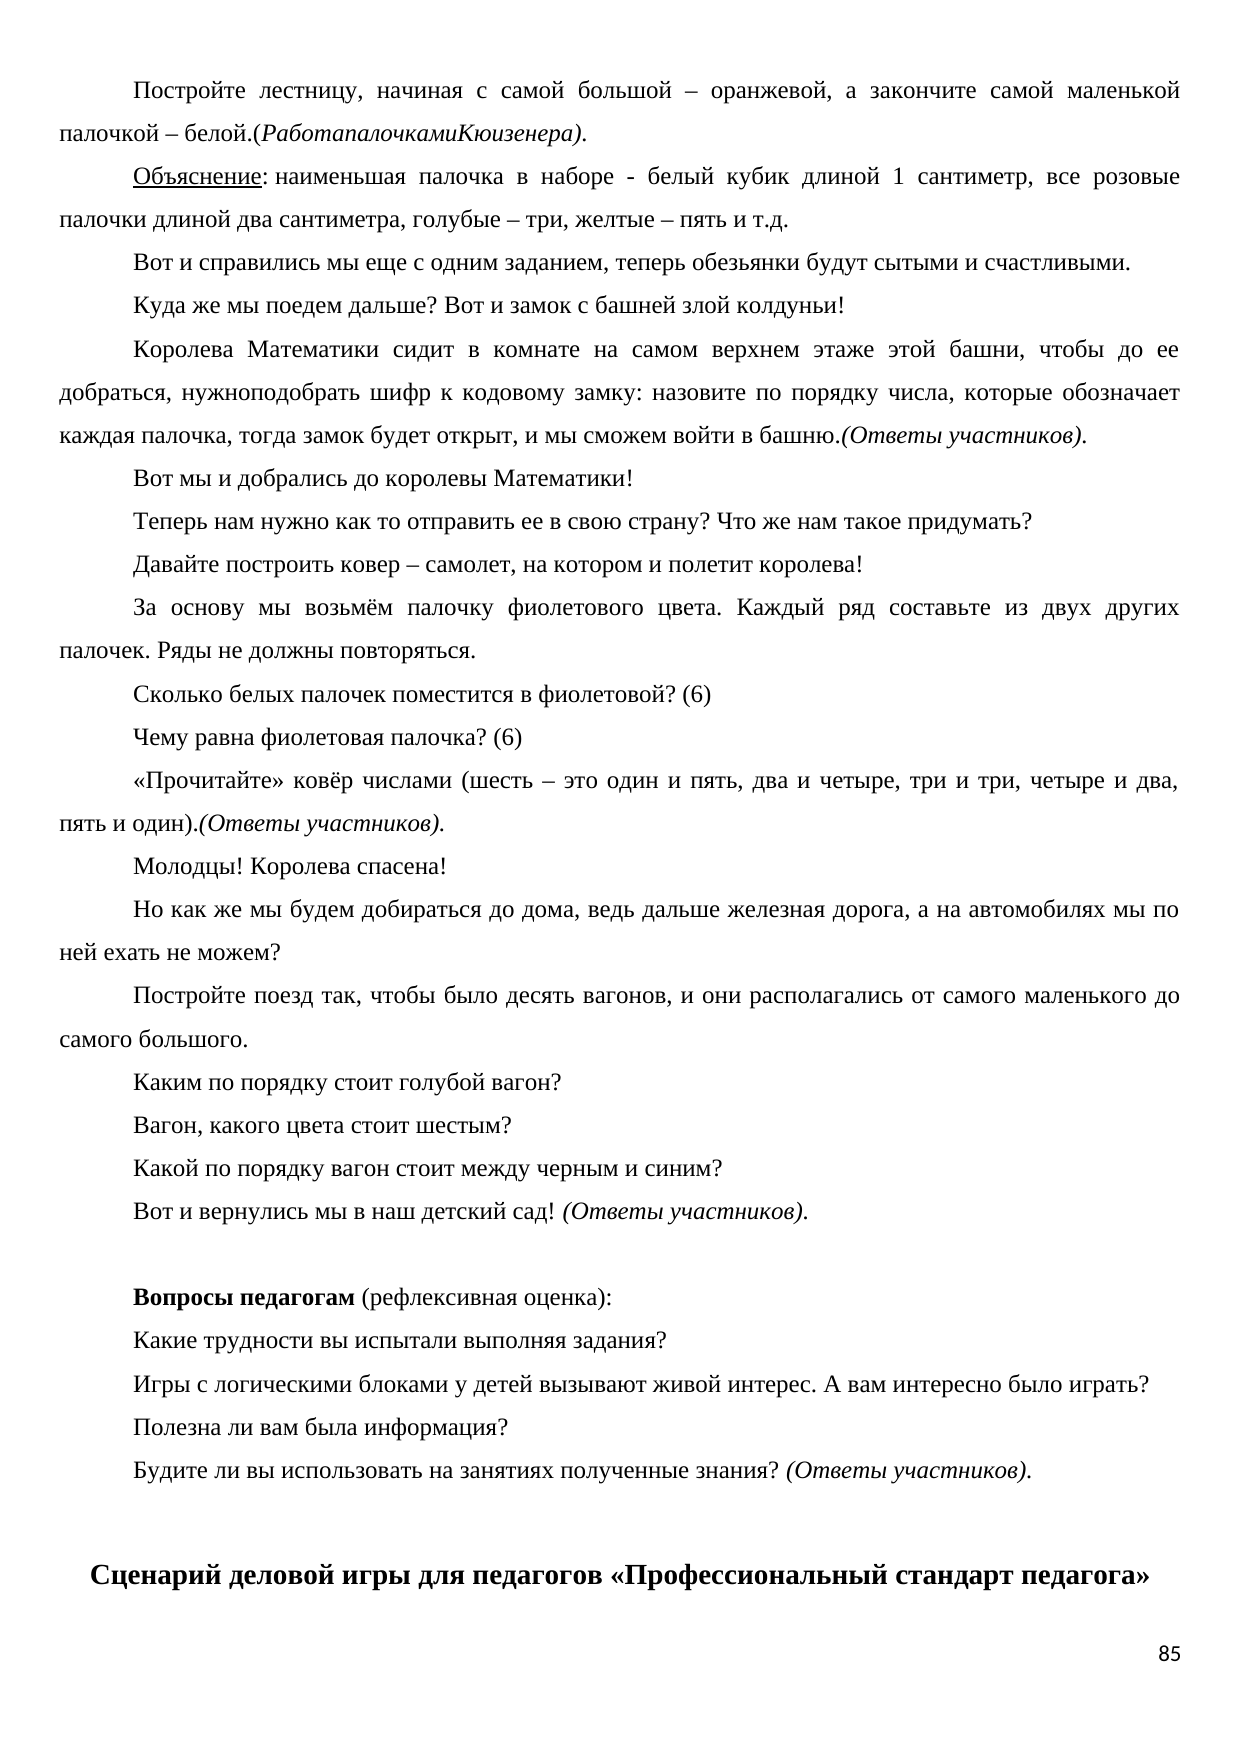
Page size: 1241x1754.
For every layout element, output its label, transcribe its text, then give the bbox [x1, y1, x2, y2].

text Вот и вернулись мы в наш детский сад! (Ответы участников). [59, 1196, 1181, 1225]
text Сценарий деловой игры для педагогов «Профессиональный стандарт педагога» [59, 1557, 1181, 1591]
text Королева Математики сидит в комнате на самом верхнем этаже этой башни, чтобы до ее добраться, нужноподобрать шифр к кодовому замку: назовите по порядку числа, которые обозначает каждая палочка, тогда замок будет открыт, и мы сможем войти в башню.(Ответы участников). [59, 334, 1181, 449]
text Чему равна фиолетовая палочка? (6) [59, 722, 1181, 751]
text Вот мы и добрались до королевы Математики! [59, 463, 1181, 492]
text Куда же мы поедем дальше? Вот и замок с башней злой колдуньи! [59, 291, 1181, 319]
text Игры с логическими блоками у детей вызывают живой интерес. А вам интересно было играть? [59, 1369, 1181, 1397]
text Молодцы! Королева спасена! [59, 851, 1181, 880]
text «Прочитайте» ковёр числами (шесть – это один и пять, два и четыре, три и три, четыре и два, пять и один).(Ответы участников). [59, 765, 1181, 837]
text Сколько белых палочек поместится в фиолетовой? (6) [59, 679, 1181, 707]
text Вопросы педагогам (рефлексивная оценка): [59, 1282, 1181, 1311]
text Теперь нам нужно как то отправить ее в свою страну? Что же нам такое придумать? [59, 506, 1181, 535]
text Постройте лестницу, начиная с самой большой – оранжевой, а закончите самой маленькой палочкой – белой.(РаботапалочкамиКюизенера). [59, 75, 1181, 147]
text Полезна ли вам была информация? [59, 1412, 1181, 1441]
text Какие трудности вы испытали выполняя задания? [59, 1326, 1181, 1354]
text За основу мы возьмём палочку фиолетового цвета. Каждый ряд составьте из двух других палочек. Ряды не должны повторяться. [59, 592, 1181, 664]
text Постройте поезд так, чтобы было десять вагонов, и они располагались от самого маленького до самого большого. [59, 981, 1181, 1052]
text Вот и справились мы еще с одним заданием, теперь обезьянки будут сытыми и счастливыми. [59, 247, 1181, 276]
text Объяснение: наименьшая палочка в наборе - белый кубик длиной 1 сантиметр, все розовые палочки длиной два сантиметра, голубые – три, желтые – пять и т.д. [59, 161, 1181, 233]
text Будите ли вы использовать на занятиях полученные знания? (Ответы участников). [59, 1455, 1181, 1484]
text Давайте построить ковер – самолет, на котором и полетит королева! [59, 549, 1181, 578]
text Какой по порядку вагон стоит между черным и синим? [59, 1153, 1181, 1182]
text Но как же мы будем добираться до дома, ведь дальше железная дорога, а на автомобилях мы по ней ехать не можем? [59, 894, 1181, 966]
text Каким по порядку стоит голубой вагон? [59, 1067, 1181, 1096]
text Вагон, какого цвета стоит шестым? [59, 1110, 1181, 1139]
